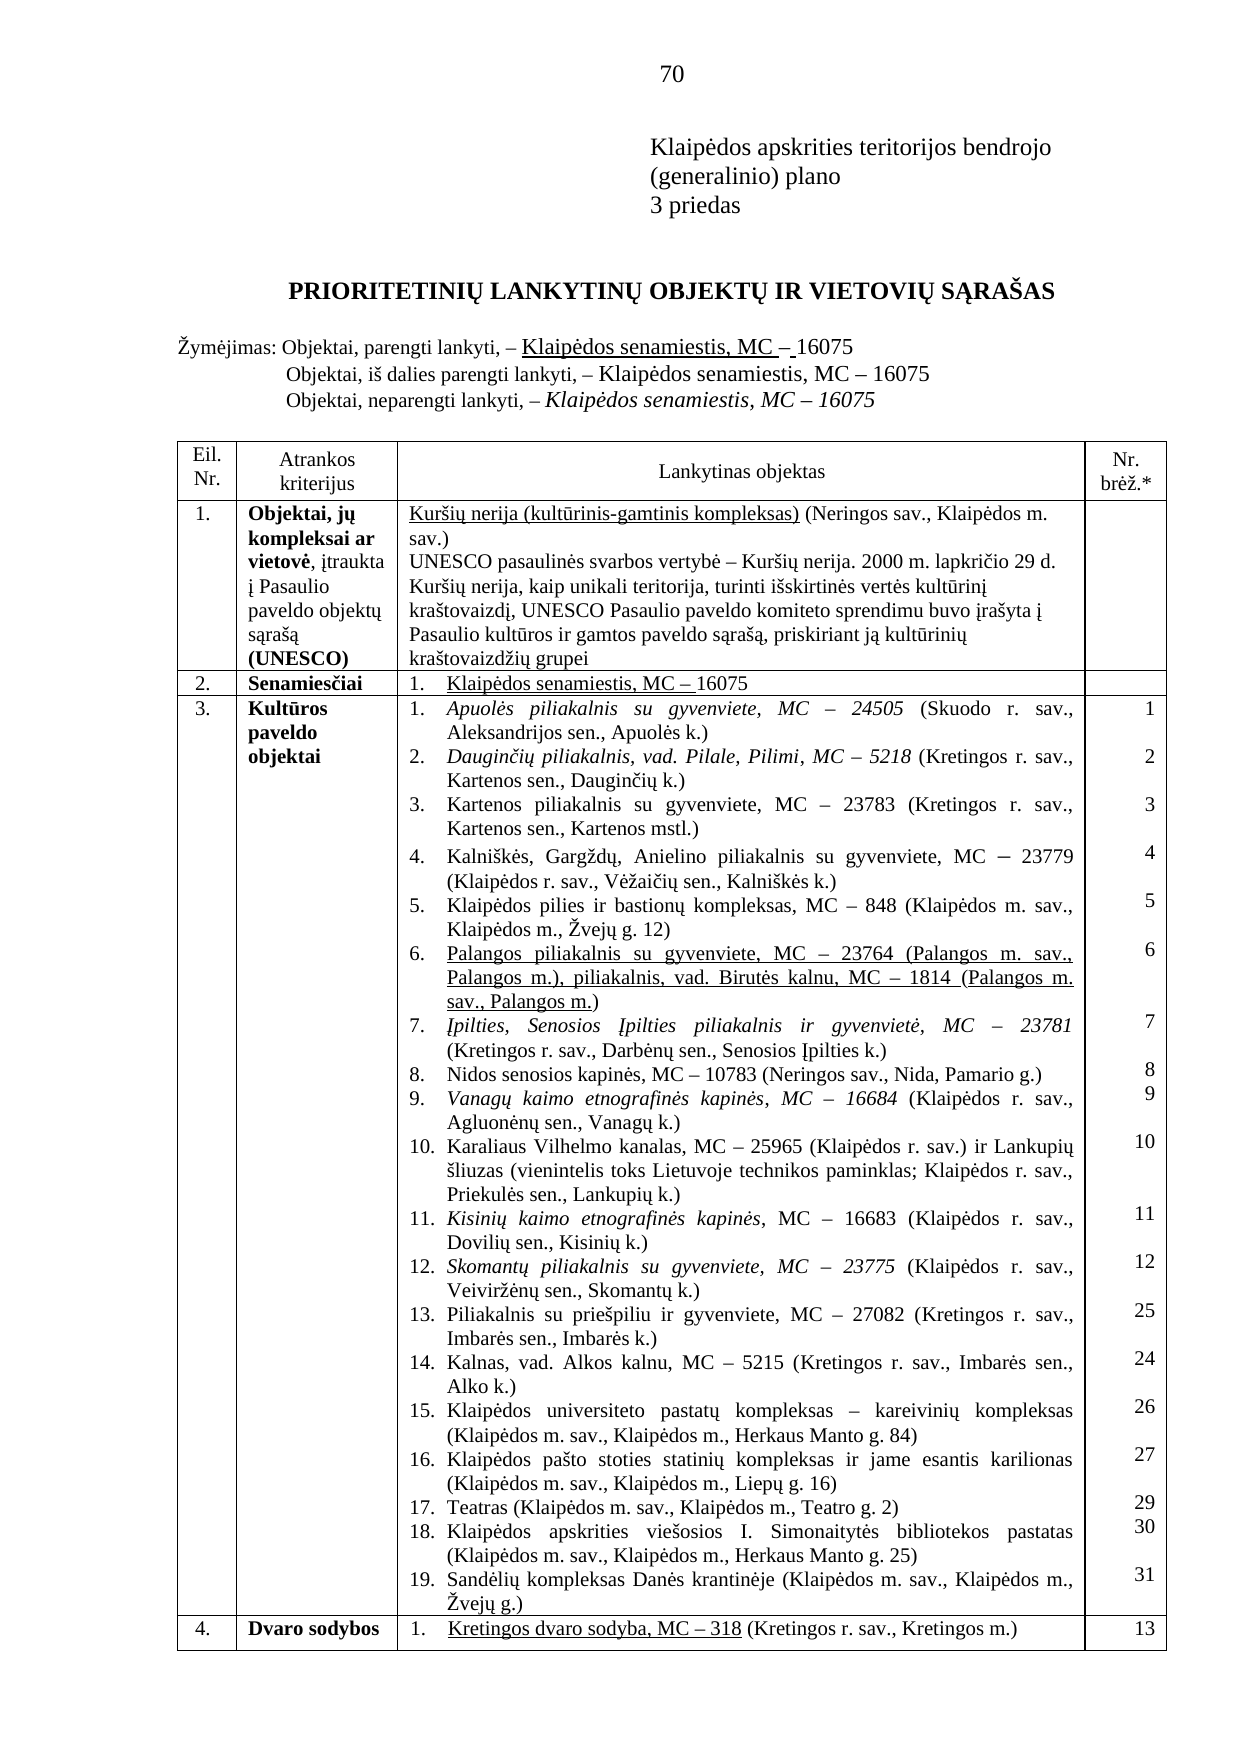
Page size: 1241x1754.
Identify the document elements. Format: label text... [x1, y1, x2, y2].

table_cell 3. [178, 696, 236, 1615]
table_header Atrankos kriterijus [237, 442, 397, 500]
text Objektai, iš dalies parengti lankyti, – Klaipėdos senamiestis, MC – 16075 [177, 360, 1166, 386]
table_cell 1. Kretingos dvaro sodyba, MC – 318 (Kretingos r. sav., Kretingos m.) [398, 1616, 1084, 1649]
text PRIORITETINIŲ LANKYTINŲ OBJEKTŲ IR VIETOVIŲ SĄRAŠAS [177, 276, 1166, 305]
table_cell Dvaro sodybos [237, 1616, 397, 1649]
text (generalinio) plano 3 priedas [650, 161, 1166, 218]
table_cell 13 [1086, 1616, 1166, 1649]
table_cell Kuršių nerija (kultūrinis-gamtinis kompleksas) (Neringos sav., Klaipėdos m. sav.) UNESCO pasaulinės svarbos vertybė – Kuršių nerija. 2000 m. lapkričio 29 d. Kuršių nerija, kaip unikali teritorija, turinti išskirtinės vertės kultūrinį kraštovaizdį, UNESCO Pasaulio paveldo komiteto sprendimu buvo įrašyta į Pasaulio kultūros ir gamtos paveldo sąrašą, priskiriant ją kultūrinių kraštovaizdžių grupei [398, 501, 1084, 670]
table_cell Kultūros paveldo objektai [237, 696, 397, 1615]
table_cell Objektai, jų kompleksai ar vietovė, įtraukta į Pasaulio paveldo objektų sąrašą (UNESCO) [237, 501, 397, 670]
table_header Nr. brėž.* [1086, 442, 1166, 500]
table_cell 2. [178, 671, 236, 695]
text Žymėjimas: Objektai, parengti lankyti, – Klaipėdos senamiestis, MC – 16075 [177, 333, 1166, 360]
table_cell 1 2 3 4 5 6 7 8 9 10 11 12 25 24 26 27 29 30 31 [1086, 696, 1166, 1615]
table_cell 1. Apuolės piliakalnis su gyvenviete, MC – 24505 (Skuodo r. sav., Aleksandrijos sen., Apuolės k.) 2. Dauginčių piliakalnis, vad. Pilale, Pilimi, MC – 5218 (Kretingos r. sav., Kartenos sen., Dauginčių k.) 3. Kartenos piliakalnis su gyvenviete, MC – 23783 (Kretingos r. sav., Kartenos sen., Kartenos mstl.) 4. Kalniškės, Gargždų, Anielino piliakalnis su gyvenviete, MC – 23779 (Klaipėdos r. sav., Vėžaičių sen., Kalniškės k.) 5. Klaipėdos pilies ir bastionų kompleksas, MC – 848 (Klaipėdos m. sav., Klaipėdos m., Žvejų g. 12) 6. Palangos piliakalnis su gyvenviete, MC – 23764 (Palangos m. sav., Palangos m.), piliakalnis, vad. Birutės kalnu, MC – 1814 (Palangos m. sav., Palangos m.) 7. Įpilties, Senosios Įpilties piliakalnis ir gyvenvietė, MC – 23781 (Kretingos r. sav., Darbėnų sen., Senosios Įpilties k.) 8. Nidos senosios kapinės, MC – 10783 (Neringos sav., Nida, Pamario g.) 9. Vanagų kaimo etnografinės kapinės, MC – 16684 (Klaipėdos r. sav., Agluonėnų sen., Vanagų k.) 10. Karaliaus Vilhelmo kanalas, MC – 25965 (Klaipėdos r. sav.) ir Lankupių šliuzas (vienintelis toks Lietuvoje technikos paminklas; Klaipėdos r. sav., Priekulės sen., Lankupių k.) 11. Kisinių kaimo etnografinės kapinės, MC – 16683 (Klaipėdos r. sav., Dovilių sen., Kisinių k.) 12. Skomantų piliakalnis su gyvenviete, MC – 23775 (Klaipėdos r. sav., Veiviržėnų sen., Skomantų k.) 13. Piliakalnis su priešpiliu ir gyvenviete, MC – 27082 (Kretingos r. sav., Imbarės sen., Imbarės k.) 14. Kalnas, vad. Alkos kalnu, MC – 5215 (Kretingos r. sav., Imbarės sen., Alko k.) 15. Klaipėdos universiteto pastatų kompleksas – kareivinių kompleksas (Klaipėdos m. sav., Klaipėdos m., Herkaus Manto g. 84) 16. Klaipėdos pašto stoties statinių kompleksas ir jame esantis karilionas (Klaipėdos m. sav., Klaipėdos m., Liepų g. 16) 17. Teatras (Klaipėdos m. sav., Klaipėdos m., Teatro g. 2) 18. Klaipėdos apskrities viešosios I. Simonaitytės bibliotekos pastatas (Klaipėdos m. sav., Klaipėdos m., Herkaus Manto g. 25) 19. Sandėlių kompleksas Danės krantinėje (Klaipėdos m. sav., Klaipėdos m., Žvejų g.) [398, 696, 1084, 1615]
table_cell [1086, 671, 1166, 695]
table_cell Senamiesčiai [237, 671, 397, 695]
table_cell 1. Klaipėdos senamiestis, MC – 16075 [398, 671, 1084, 695]
table_cell 4. [178, 1616, 236, 1649]
table_cell 1. [178, 501, 236, 670]
text Objektai, neparengti lankyti, – Klaipėdos senamiestis, MC – 16075 [177, 386, 1166, 412]
table_cell [1086, 501, 1166, 670]
table_header Lankytinas objektas [398, 442, 1084, 500]
table_header Eil. Nr. [178, 442, 236, 500]
text Klaipėdos apskrities teritorijos bendrojo [650, 132, 1166, 161]
